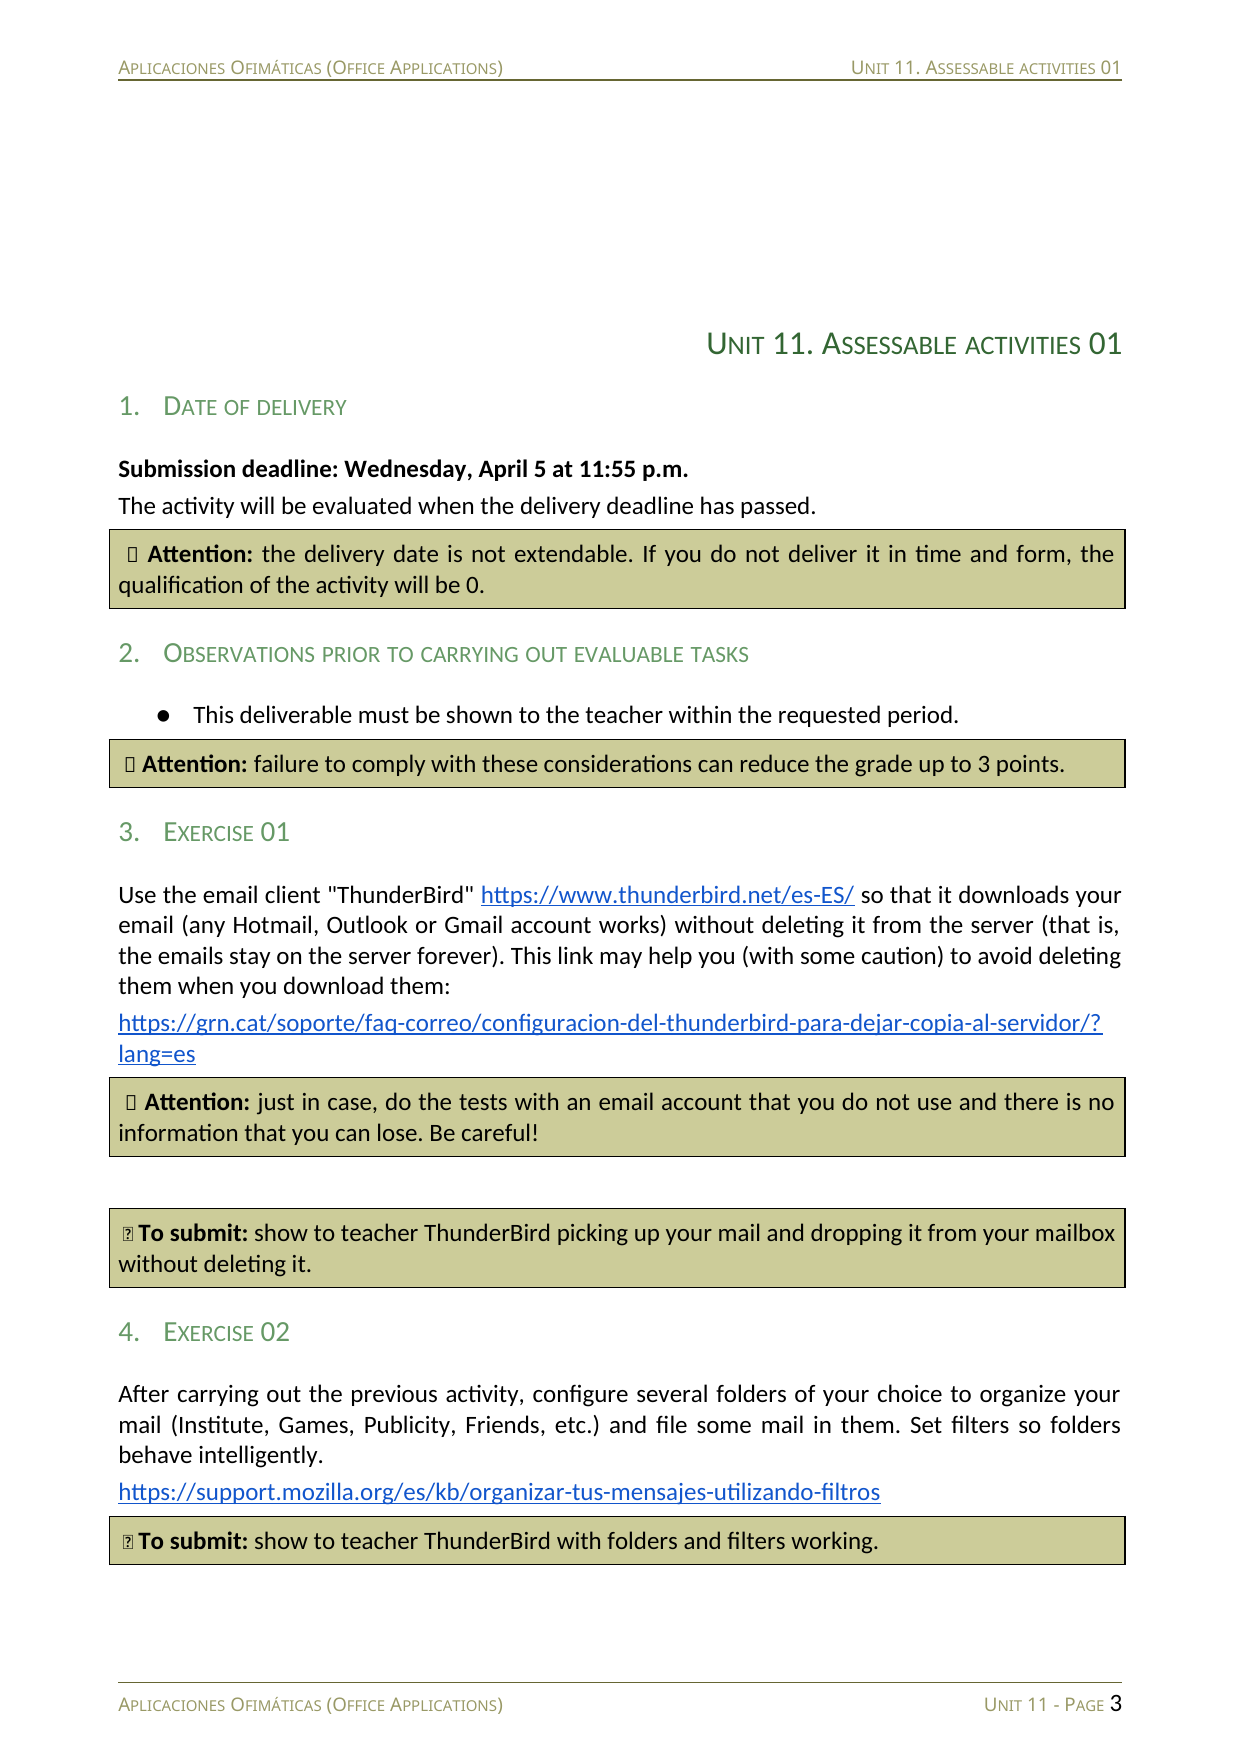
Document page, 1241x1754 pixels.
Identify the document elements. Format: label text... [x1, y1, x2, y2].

text After carrying out the previous activity, configure several folders of your choice to organize your mail (Institute, Games, Publicity, Friends, etc.) and file some mail in them. Set filters so folders behave intelligently. [118, 1378, 1122, 1470]
text Submission deadline: Wednesday, April 5 at 11:55 p.m. [118, 453, 1122, 483]
text 📕 To submit: show to teacher ThunderBird with folders and filters working. [110, 1517, 1124, 1564]
text Use the email client "ThunderBird" https://www.thunderbird.net/es-ES/ so that it downloads your email (any Hotmail, Outlook or Gmail account works) without deleting it from the server (that is, the emails stay on the server forever). This link may help you (with some caution) to avoid deleting them when you download them: [118, 879, 1122, 1001]
text Unit 11. Assessable activities 01 [118, 322, 1122, 362]
text 📕 To submit: show to teacher ThunderBird picking up your mail and dropping it from your mailbox without deleting it. [110, 1209, 1124, 1287]
text ❕ Attention: just in case, do the tests with an email account that you do not use and there is no information that you can lose. Be careful! [110, 1078, 1124, 1156]
list This deliverable must be shown to the teacher within the requested period. [156, 699, 1122, 730]
text The activity will be evaluated when the delivery deadline has passed. [118, 490, 1122, 520]
subtitle Date of delivery [118, 387, 1122, 423]
text ❕ Attention: failure to comply with these considerations can reduce the grade up to 3 points. [110, 740, 1124, 787]
subtitle Observations prior to carrying out evaluable tasks [118, 634, 1122, 669]
subtitle Exercise 02 [118, 1313, 1122, 1348]
text https://support.mozilla.org/es/kb/organizar-tus-mensajes-utilizando-filtros [118, 1476, 1122, 1507]
text https://grn.cat/soporte/faq-correo/configuracion-del-thunderbird-para-dejar-copia-al-servidor/?lang=es [118, 1007, 1122, 1068]
text ❕ Attention: the delivery date is not extendable. If you do not deliver it in time and form, the qualification of the activity will be 0. [110, 530, 1124, 608]
subtitle Exercise 01 [118, 813, 1122, 849]
